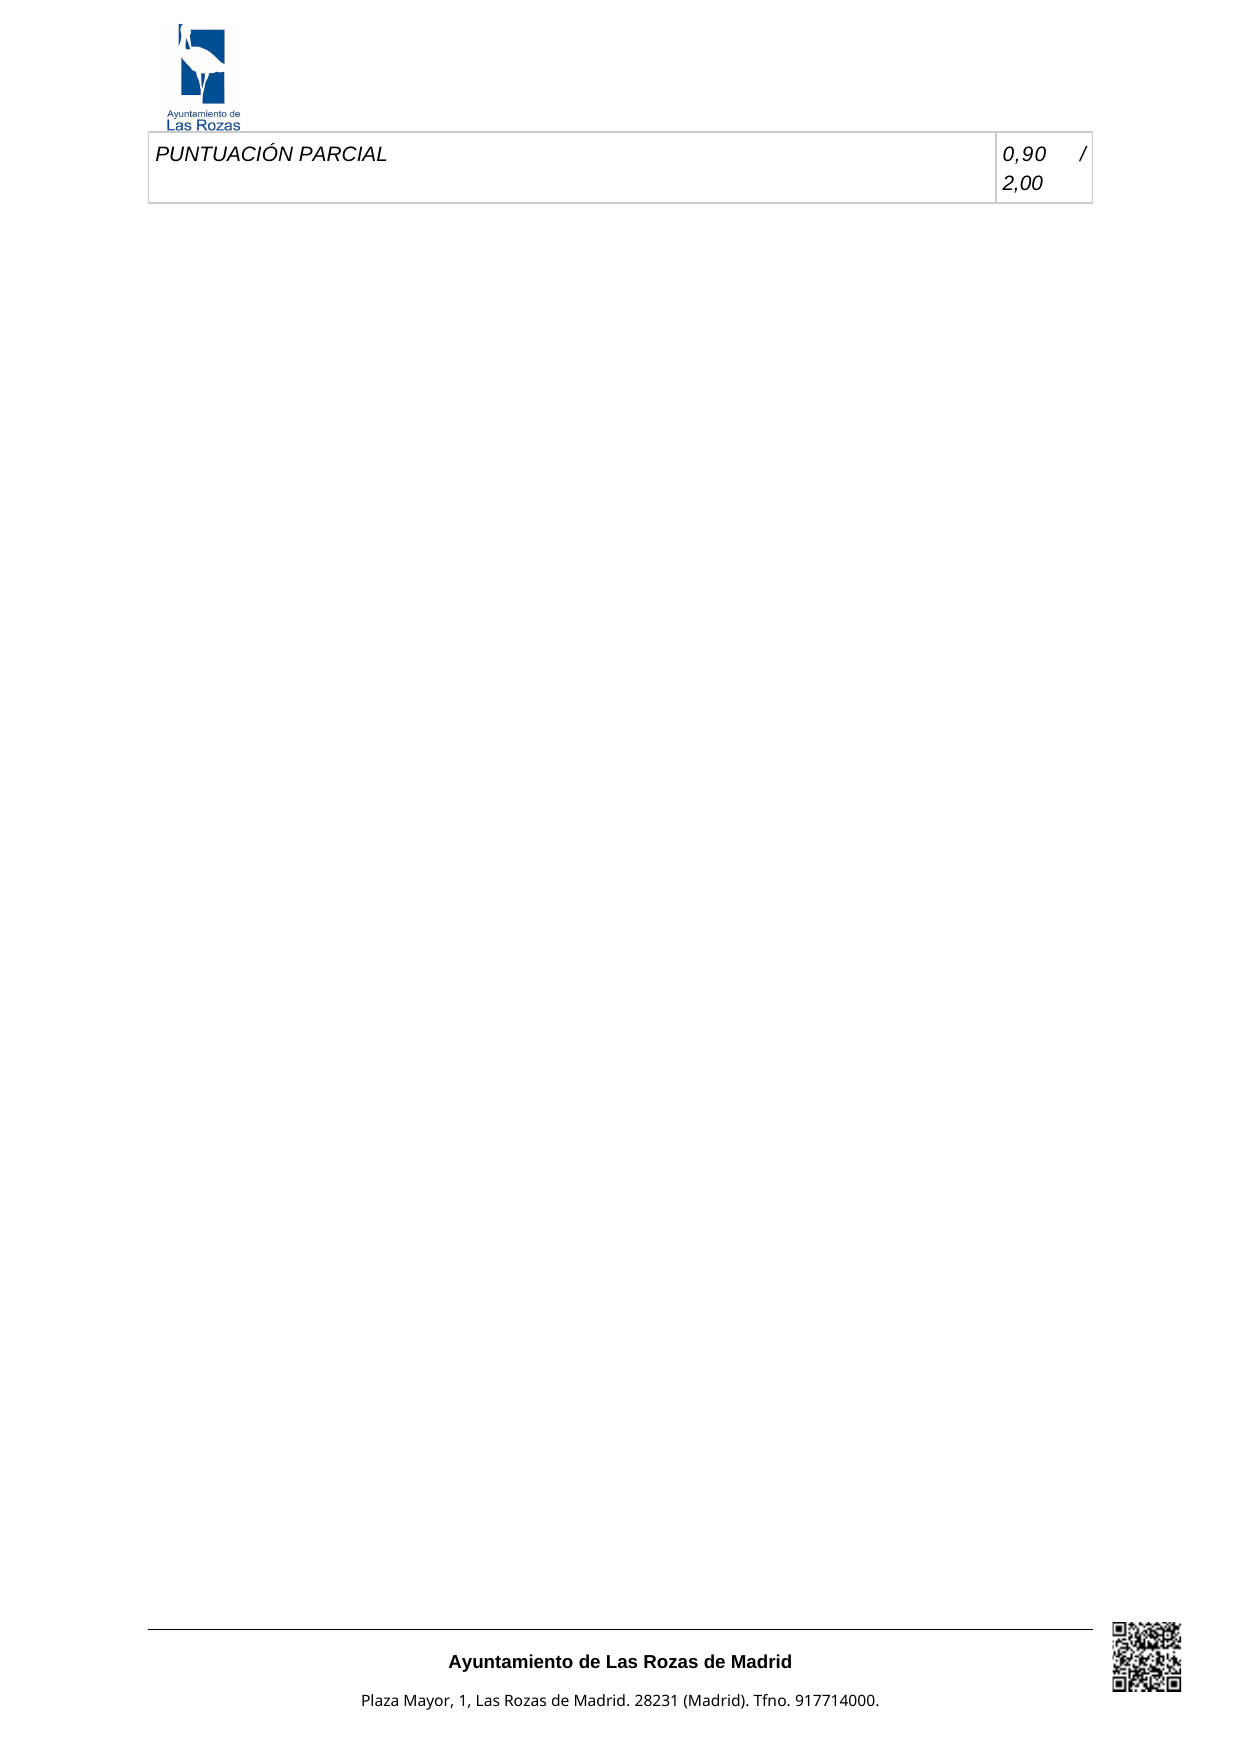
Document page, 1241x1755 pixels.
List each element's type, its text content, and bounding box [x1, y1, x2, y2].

table_cell 0,90 / 2,00 [997, 133, 1092, 202]
table_cell PUNTUACIÓN PARCIAL [149, 133, 995, 202]
